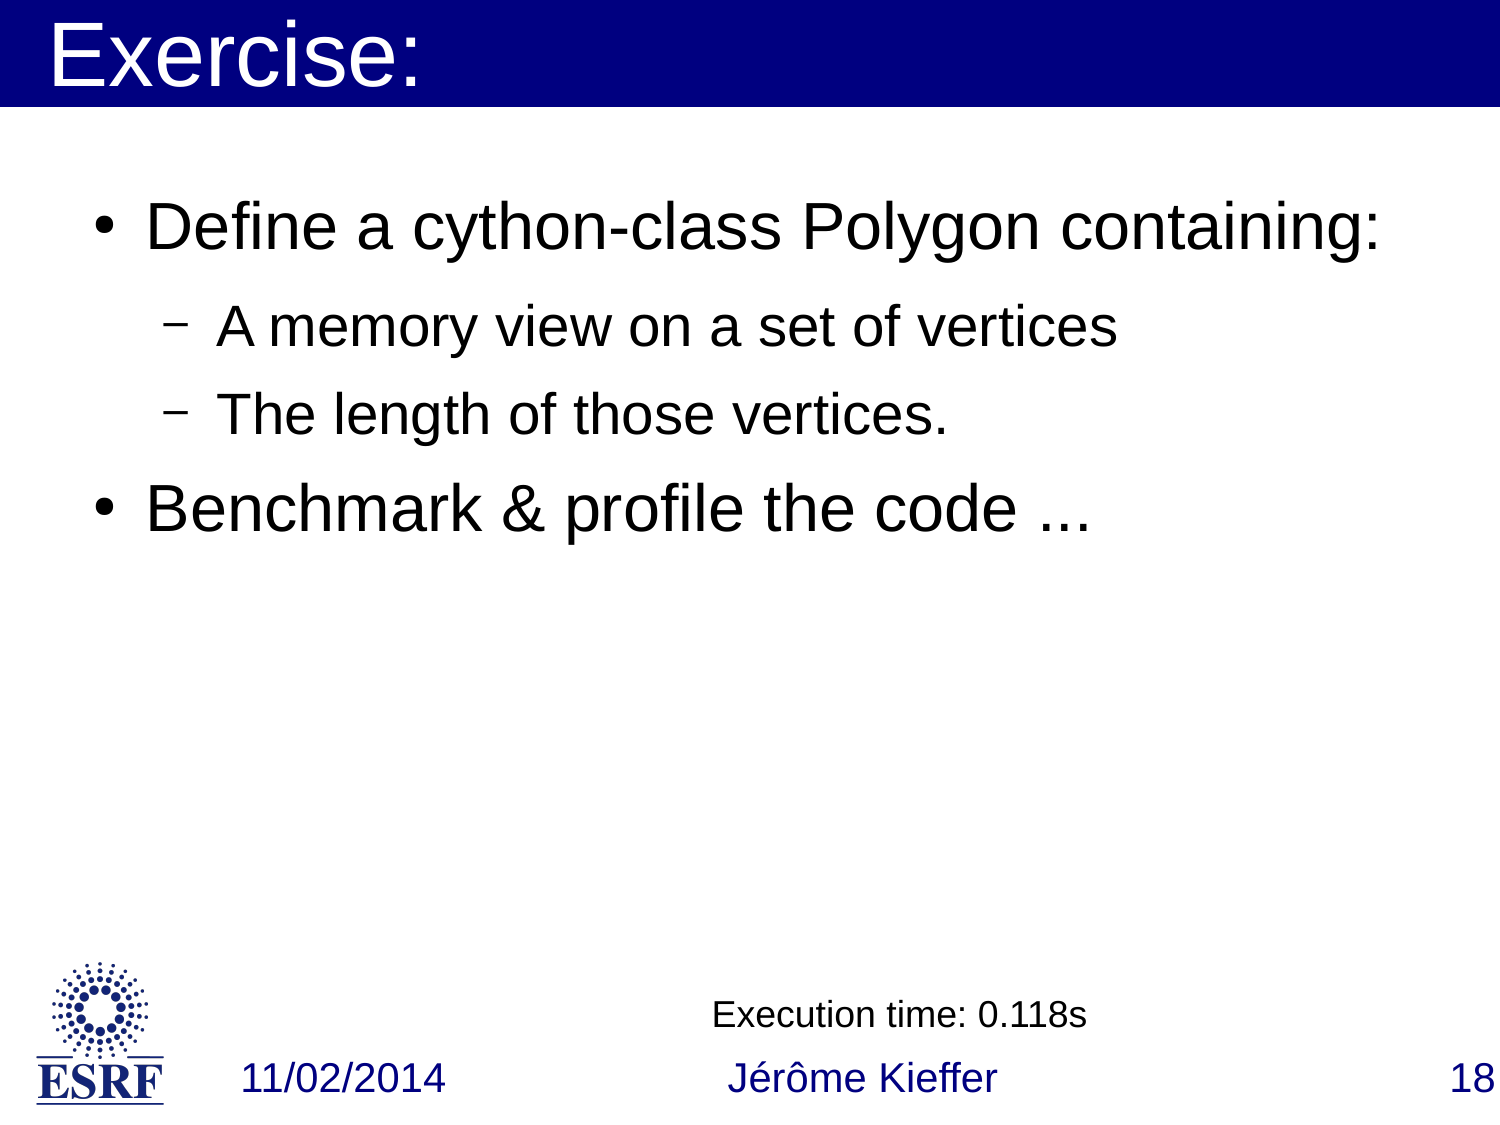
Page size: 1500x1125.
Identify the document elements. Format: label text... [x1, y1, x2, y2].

text_box Execution time: 0.118s [696, 986, 1103, 1044]
title Exercise: [47, 3, 1500, 107]
picture [29, 956, 171, 1111]
list Define a cython-class Polygon containing: A memory view on a set of vertices The length of those vertices. Benchmark & profile the code ... [75, 188, 1395, 842]
